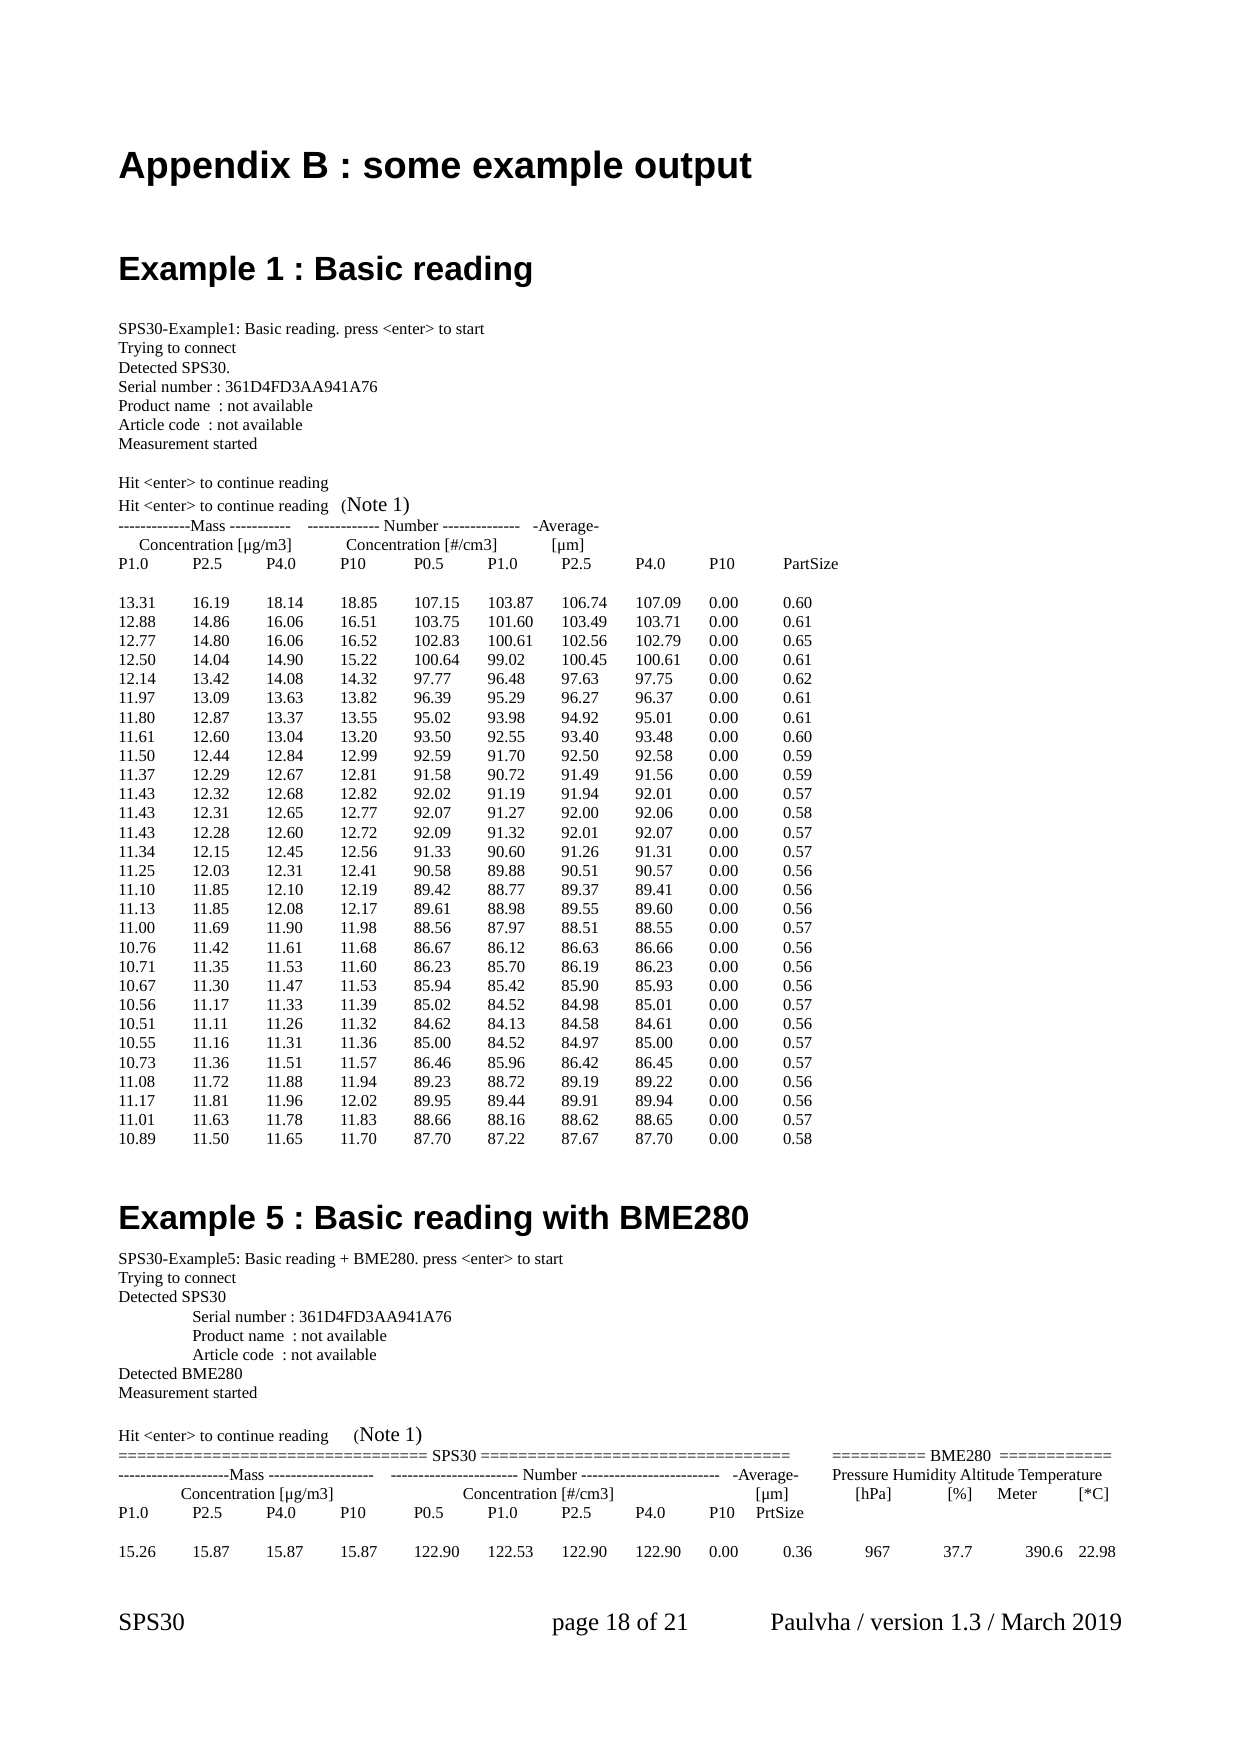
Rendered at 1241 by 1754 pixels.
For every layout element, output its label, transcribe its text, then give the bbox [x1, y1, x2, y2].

text P1.0 P2.5 P4.0 P10 P0.5 P1.0 P2.5 P4.0 P10 PartSize [118, 554, 1122, 573]
text 11.10 11.85 12.10 12.19 89.42 88.77 89.37 89.41 0.00 0.56 [118, 880, 1122, 899]
text 11.37 12.29 12.67 12.81 91.58 90.72 91.49 91.56 0.00 0.59 [118, 765, 1122, 784]
text Measurement started [118, 1383, 1122, 1402]
text P1.0 P2.5 P4.0 P10 P0.5 P1.0 P2.5 P4.0 P10 PrtSize [118, 1503, 1122, 1522]
text 11.08 11.72 11.88 11.94 89.23 88.72 89.19 89.22 0.00 0.56 [118, 1072, 1122, 1091]
text Concentration [μg/m3] Concentration [#/cm3] [μm] [118, 535, 1122, 554]
text 11.00 11.69 11.90 11.98 88.56 87.97 88.51 88.55 0.00 0.57 [118, 918, 1122, 937]
text 12.77 14.80 16.06 16.52 102.83 100.61 102.56 102.79 0.00 0.65 [118, 631, 1122, 650]
text Hit <enter> to continue reading (Note 1) [118, 492, 1122, 516]
text 11.80 12.87 13.37 13.55 95.02 93.98 94.92 95.01 0.00 0.61 [118, 707, 1122, 727]
text SPS30-Example5: Basic reading + BME280. press <enter> to start [118, 1249, 1122, 1268]
text Serial number : 361D4FD3AA941A76 [118, 1306, 1122, 1326]
text 11.17 11.81 11.96 12.02 89.95 89.44 89.91 89.94 0.00 0.56 [118, 1091, 1122, 1110]
text 11.13 11.85 12.08 12.17 89.61 88.98 89.55 89.60 0.00 0.56 [118, 899, 1122, 918]
text 11.97 13.09 13.63 13.82 96.39 95.29 96.27 96.37 0.00 0.61 [118, 688, 1122, 707]
text 11.43 12.32 12.68 12.82 92.02 91.19 91.94 92.01 0.00 0.57 [118, 784, 1122, 803]
subtitle Appendix B : some example output [118, 143, 1122, 187]
subtitle Example 1 : Basic reading [118, 249, 1122, 287]
text 10.73 11.36 11.51 11.57 86.46 85.96 86.42 86.45 0.00 0.57 [118, 1052, 1122, 1072]
text ================================= SPS30 ================================= ========== BME280 ============ [118, 1446, 1122, 1465]
text 15.26 15.87 15.87 15.87 122.90 122.53 122.90 122.90 0.00 0.36 967 37.7 390.6 22.98 [118, 1541, 1122, 1561]
text Product name : not available [118, 1326, 1122, 1345]
text Trying to connect [118, 338, 1122, 357]
text 11.25 12.03 12.31 12.41 90.58 89.88 90.51 90.57 0.00 0.56 [118, 861, 1122, 880]
text 10.55 11.16 11.31 11.36 85.00 84.52 84.97 85.00 0.00 0.57 [118, 1033, 1122, 1052]
text 11.61 12.60 13.04 13.20 93.50 92.55 93.40 93.48 0.00 0.60 [118, 727, 1122, 746]
text 12.50 14.04 14.90 15.22 100.64 99.02 100.45 100.61 0.00 0.61 [118, 650, 1122, 669]
text Detected SPS30. [118, 357, 1122, 377]
text 10.89 11.50 11.65 11.70 87.70 87.22 87.67 87.70 0.00 0.58 [118, 1129, 1122, 1148]
text Hit <enter> to continue reading (Note 1) [118, 1421, 1122, 1446]
text 11.43 12.31 12.65 12.77 92.07 91.27 92.00 92.06 0.00 0.58 [118, 803, 1122, 822]
text Detected SPS30 [118, 1287, 1122, 1306]
text 11.43 12.28 12.60 12.72 92.09 91.32 92.01 92.07 0.00 0.57 [118, 822, 1122, 842]
text --------------------Mass ------------------- ----------------------- Number ------------------------- -Average- Pressure Humidity Altitude Temperature [118, 1465, 1122, 1484]
text 13.31 16.19 18.14 18.85 107.15 103.87 106.74 107.09 0.00 0.60 [118, 592, 1122, 612]
text -------------Mass ----------- ------------- Number -------------- -Average- [118, 516, 1122, 535]
text 10.76 11.42 11.61 11.68 86.67 86.12 86.63 86.66 0.00 0.56 [118, 937, 1122, 957]
text 10.71 11.35 11.53 11.60 86.23 85.70 86.19 86.23 0.00 0.56 [118, 957, 1122, 976]
text Hit <enter> to continue reading [118, 472, 1122, 492]
text Concentration [μg/m3] Concentration [#/cm3] [μm] [hPa] [%] Meter [*C] [118, 1484, 1122, 1503]
subtitle Example 5 : Basic reading with BME280 [118, 1198, 1122, 1236]
text Article code : not available [118, 1345, 1122, 1364]
text Article code : not available [118, 415, 1122, 434]
text 11.34 12.15 12.45 12.56 91.33 90.60 91.26 91.31 0.00 0.57 [118, 842, 1122, 861]
text 10.67 11.30 11.47 11.53 85.94 85.42 85.90 85.93 0.00 0.56 [118, 976, 1122, 995]
text Trying to connect [118, 1268, 1122, 1287]
text 12.14 13.42 14.08 14.32 97.77 96.48 97.63 97.75 0.00 0.62 [118, 669, 1122, 688]
text 11.50 12.44 12.84 12.99 92.59 91.70 92.50 92.58 0.00 0.59 [118, 746, 1122, 765]
text Serial number : 361D4FD3AA941A76 [118, 377, 1122, 396]
text 12.88 14.86 16.06 16.51 103.75 101.60 103.49 103.71 0.00 0.61 [118, 612, 1122, 631]
text 11.01 11.63 11.78 11.83 88.66 88.16 88.62 88.65 0.00 0.57 [118, 1110, 1122, 1129]
text SPS30-Example1: Basic reading. press <enter> to start [118, 319, 1122, 338]
text Measurement started [118, 434, 1122, 453]
text Detected BME280 [118, 1364, 1122, 1383]
text 10.51 11.11 11.26 11.32 84.62 84.13 84.58 84.61 0.00 0.56 [118, 1014, 1122, 1033]
text Product name : not available [118, 396, 1122, 415]
text 10.56 11.17 11.33 11.39 85.02 84.52 84.98 85.01 0.00 0.57 [118, 995, 1122, 1014]
